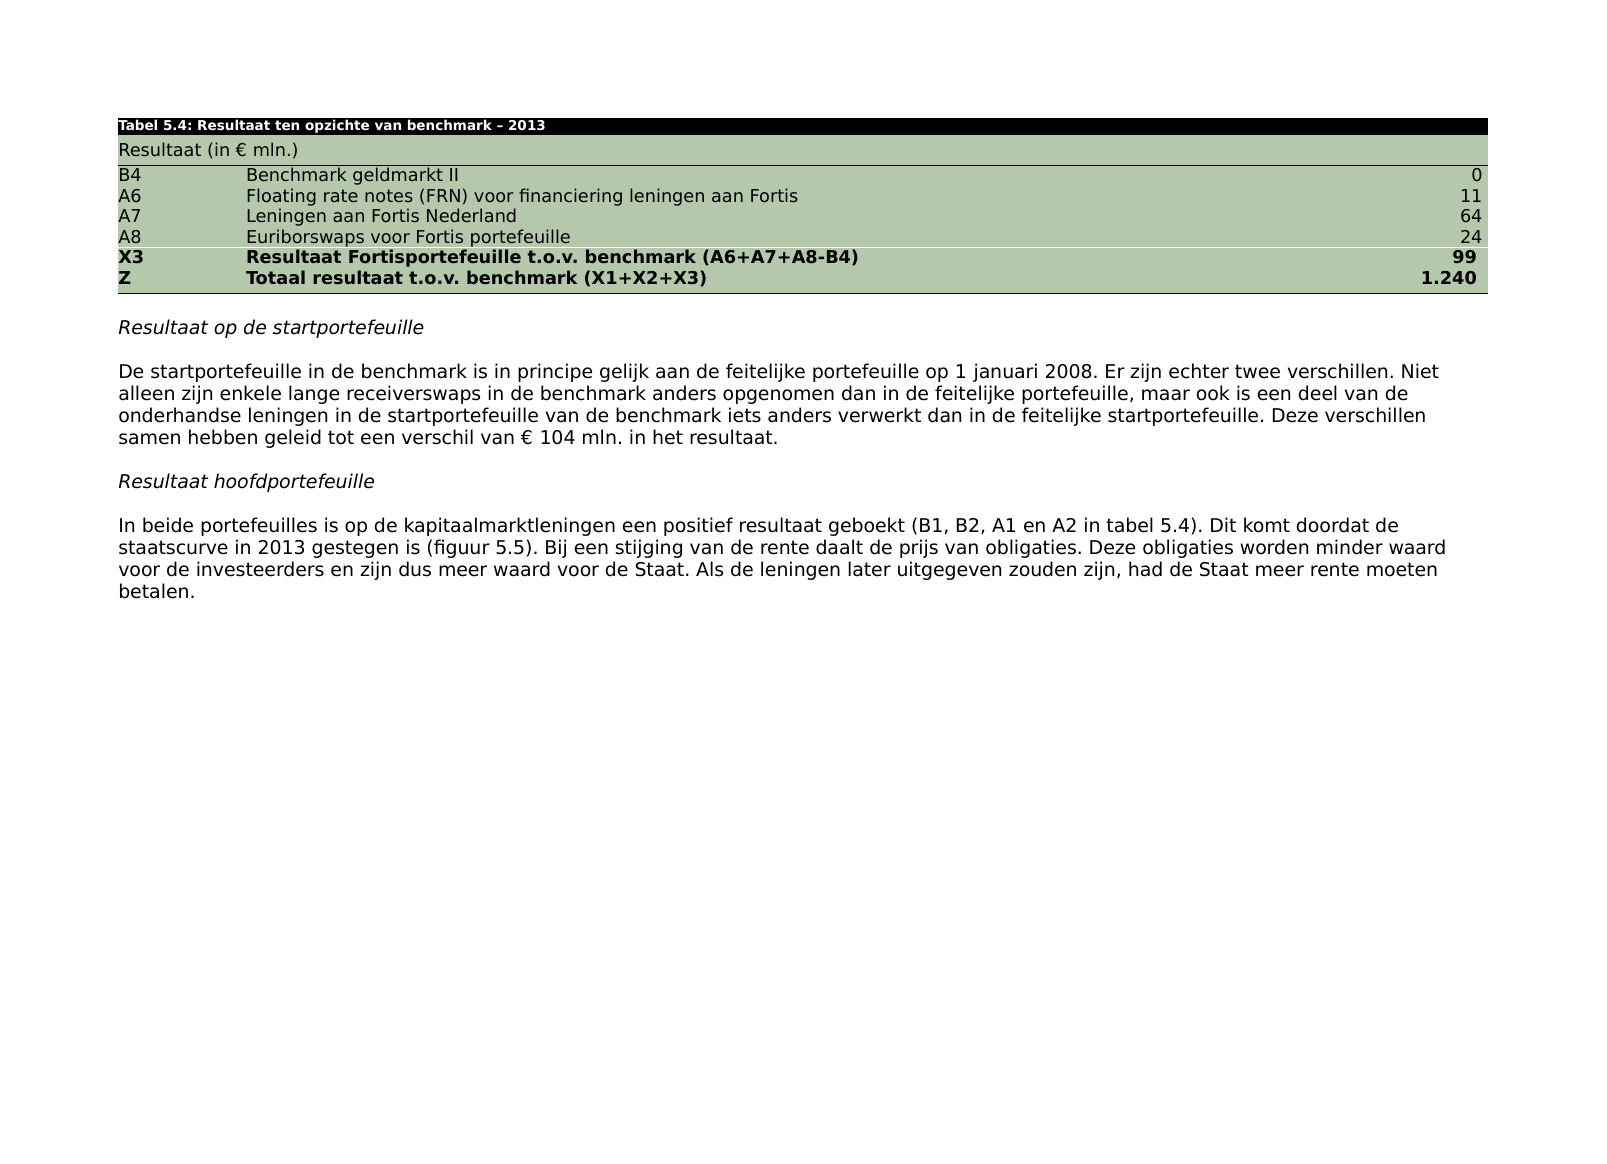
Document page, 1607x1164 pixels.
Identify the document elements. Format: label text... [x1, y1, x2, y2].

table_cell A7 [118, 206, 240, 227]
table_cell Benchmark geldmarkt II [240, 166, 1214, 186]
subtitle Resultaat hoofdportefeuille [118, 471, 1488, 493]
table_cell Totaal resultaat t.o.v. benchmark (X1+X2+X3) [240, 268, 1214, 293]
table_cell 24 [1214, 227, 1488, 247]
table_cell Leningen aan Fortis Nederland [240, 206, 1214, 227]
table_header Tabel 5.4: Resultaat ten opzichte van benchmark – 2013 [118, 118, 1488, 134]
text In beide portefeuilles is op de kapitaalmarktleningen een positief resultaat geboekt (B1, B2, A1 en A2 in tabel 5.4). Dit komt doordat de staatscurve in 2013 gestegen is (figuur 5.5). Bij een stijging van de rente daalt de prijs van obligaties. Deze obligaties worden minder waard voor de investeerders en zijn dus meer waard voor de Staat. Als de leningen later uitgegeven zouden zijn, had de Staat meer rente moeten betalen. [118, 515, 1488, 603]
table_cell 11 [1214, 186, 1488, 206]
table_cell Resultaat Fortisportefeuille t.o.v. benchmark (A6+A7+A8-B4) [240, 248, 1214, 268]
table_cell 0 [1214, 166, 1488, 186]
table_cell B4 [118, 166, 240, 186]
subtitle Resultaat op de startportefeuille [118, 317, 1488, 338]
table_cell Resultaat (in € mln.) [118, 135, 1488, 165]
table_cell Floating rate notes (FRN) voor financiering leningen aan Fortis [240, 186, 1214, 206]
table_cell Z [118, 268, 240, 293]
table_cell 99 [1214, 248, 1488, 268]
text De startportefeuille in de benchmark is in principe gelijk aan de feitelijke portefeuille op 1 januari 2008. Er zijn echter twee verschillen. Niet alleen zijn enkele lange receiverswaps in de benchmark anders opgenomen dan in de feitelijke portefeuille, maar ook is een deel van de onderhandse leningen in de startportefeuille van de benchmark iets anders verwerkt dan in de feitelijke startportefeuille. Deze verschillen samen hebben geleid tot een verschil van € 104 mln. in het resultaat. [118, 361, 1488, 449]
table_cell A8 [118, 227, 240, 247]
table_cell X3 [118, 248, 240, 268]
table_cell 64 [1214, 206, 1488, 227]
table_cell A6 [118, 186, 240, 206]
table_cell 1.240 [1214, 268, 1488, 293]
table_cell Euriborswaps voor Fortis portefeuille [240, 227, 1214, 247]
